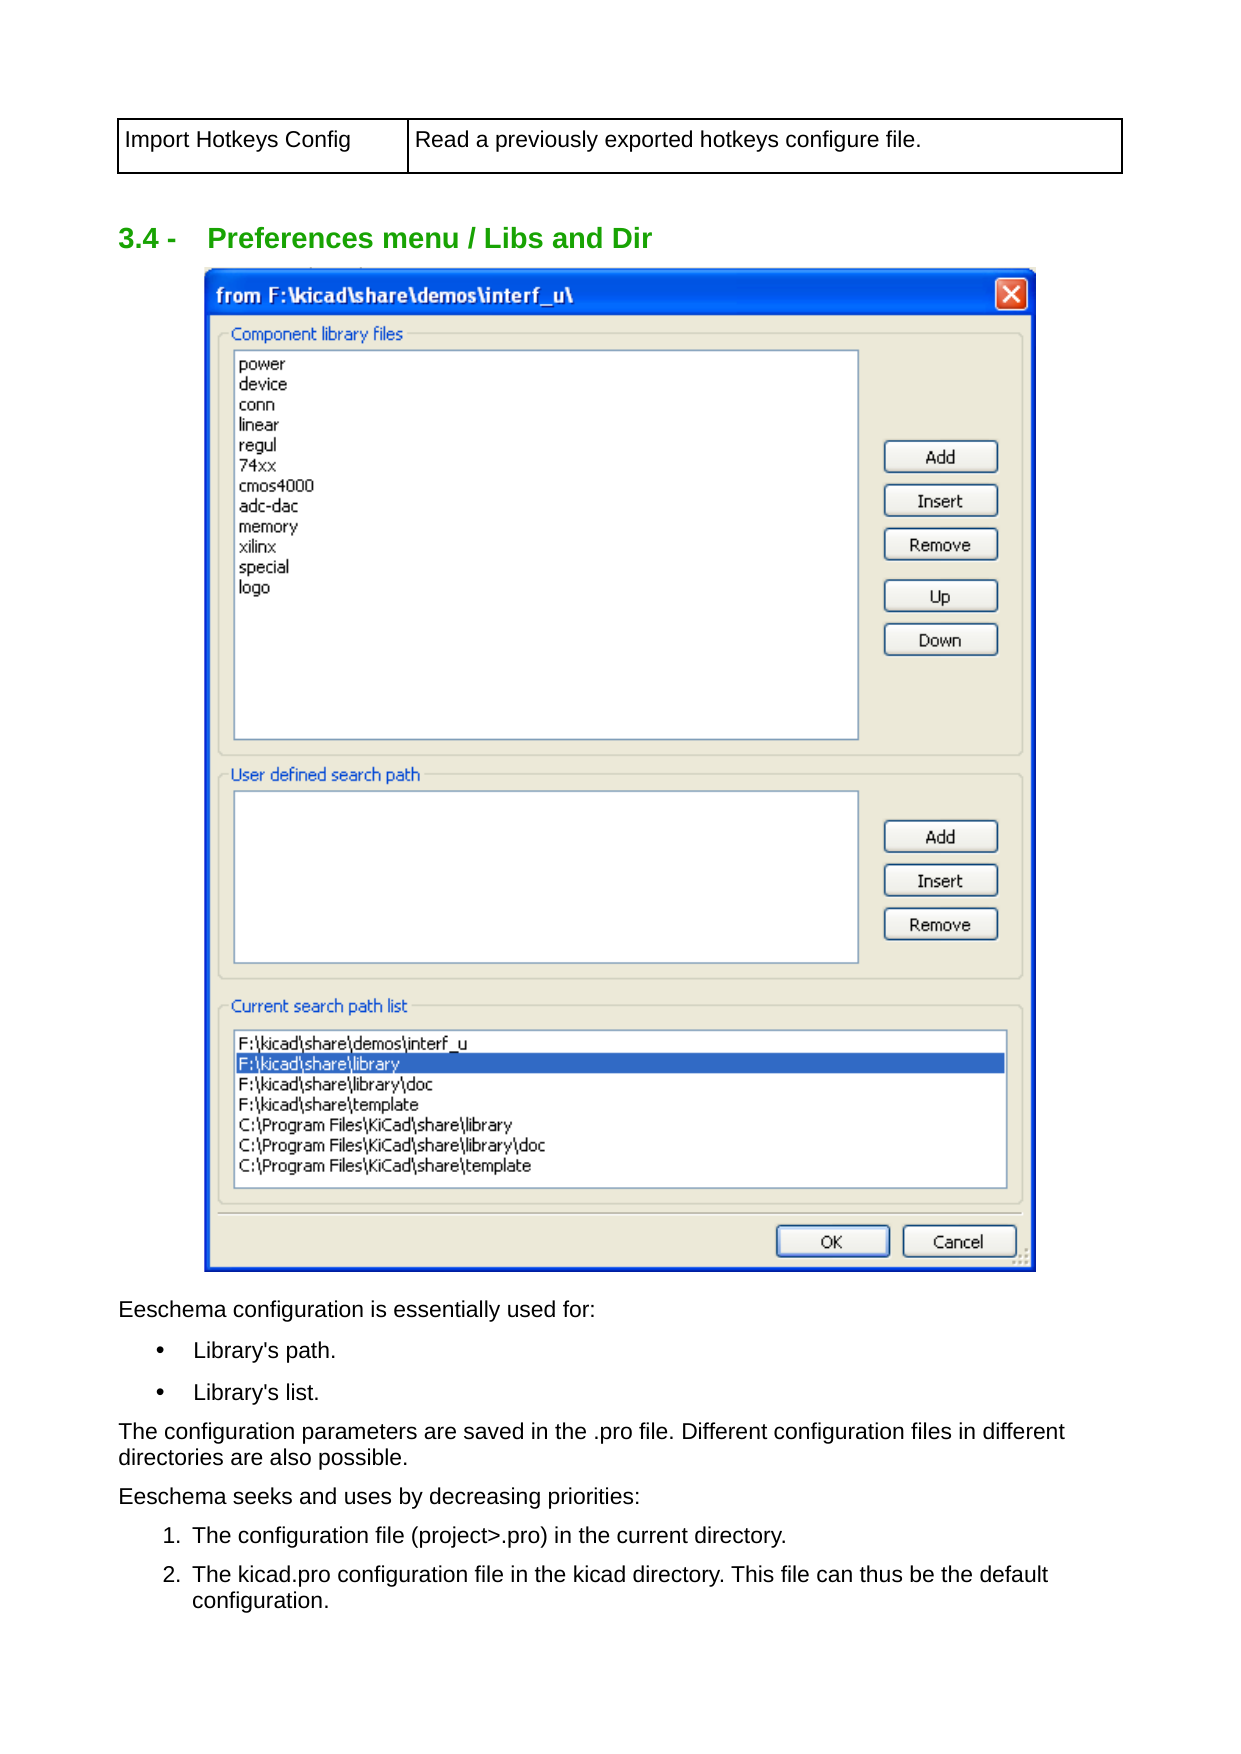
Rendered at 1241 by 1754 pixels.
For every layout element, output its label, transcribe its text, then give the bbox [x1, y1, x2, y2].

picture [204, 267, 1036, 1272]
table_cell Import Hotkeys Config [119, 120, 407, 172]
list Library's path. [156, 1335, 1122, 1364]
table_cell Read a previously exported hotkeys configure file. [409, 120, 1121, 172]
subtitle Preferences menu / Libs and Dir [118, 221, 1122, 255]
text Eeschema seeks and uses by decreasing priorities: [118, 1483, 1122, 1509]
list The kicad.pro configuration file in the kicad directory. This file can thus be the default configuration. [162, 1561, 1122, 1613]
text The configuration parameters are saved in the .pro file. Different configuration files in different directories are also possible. [118, 1418, 1122, 1471]
text Eeschema configuration is essentially used for: [118, 1296, 1122, 1323]
list The configuration file (project>.pro) in the current directory. [162, 1522, 1122, 1548]
list Library's list. [156, 1377, 1122, 1405]
